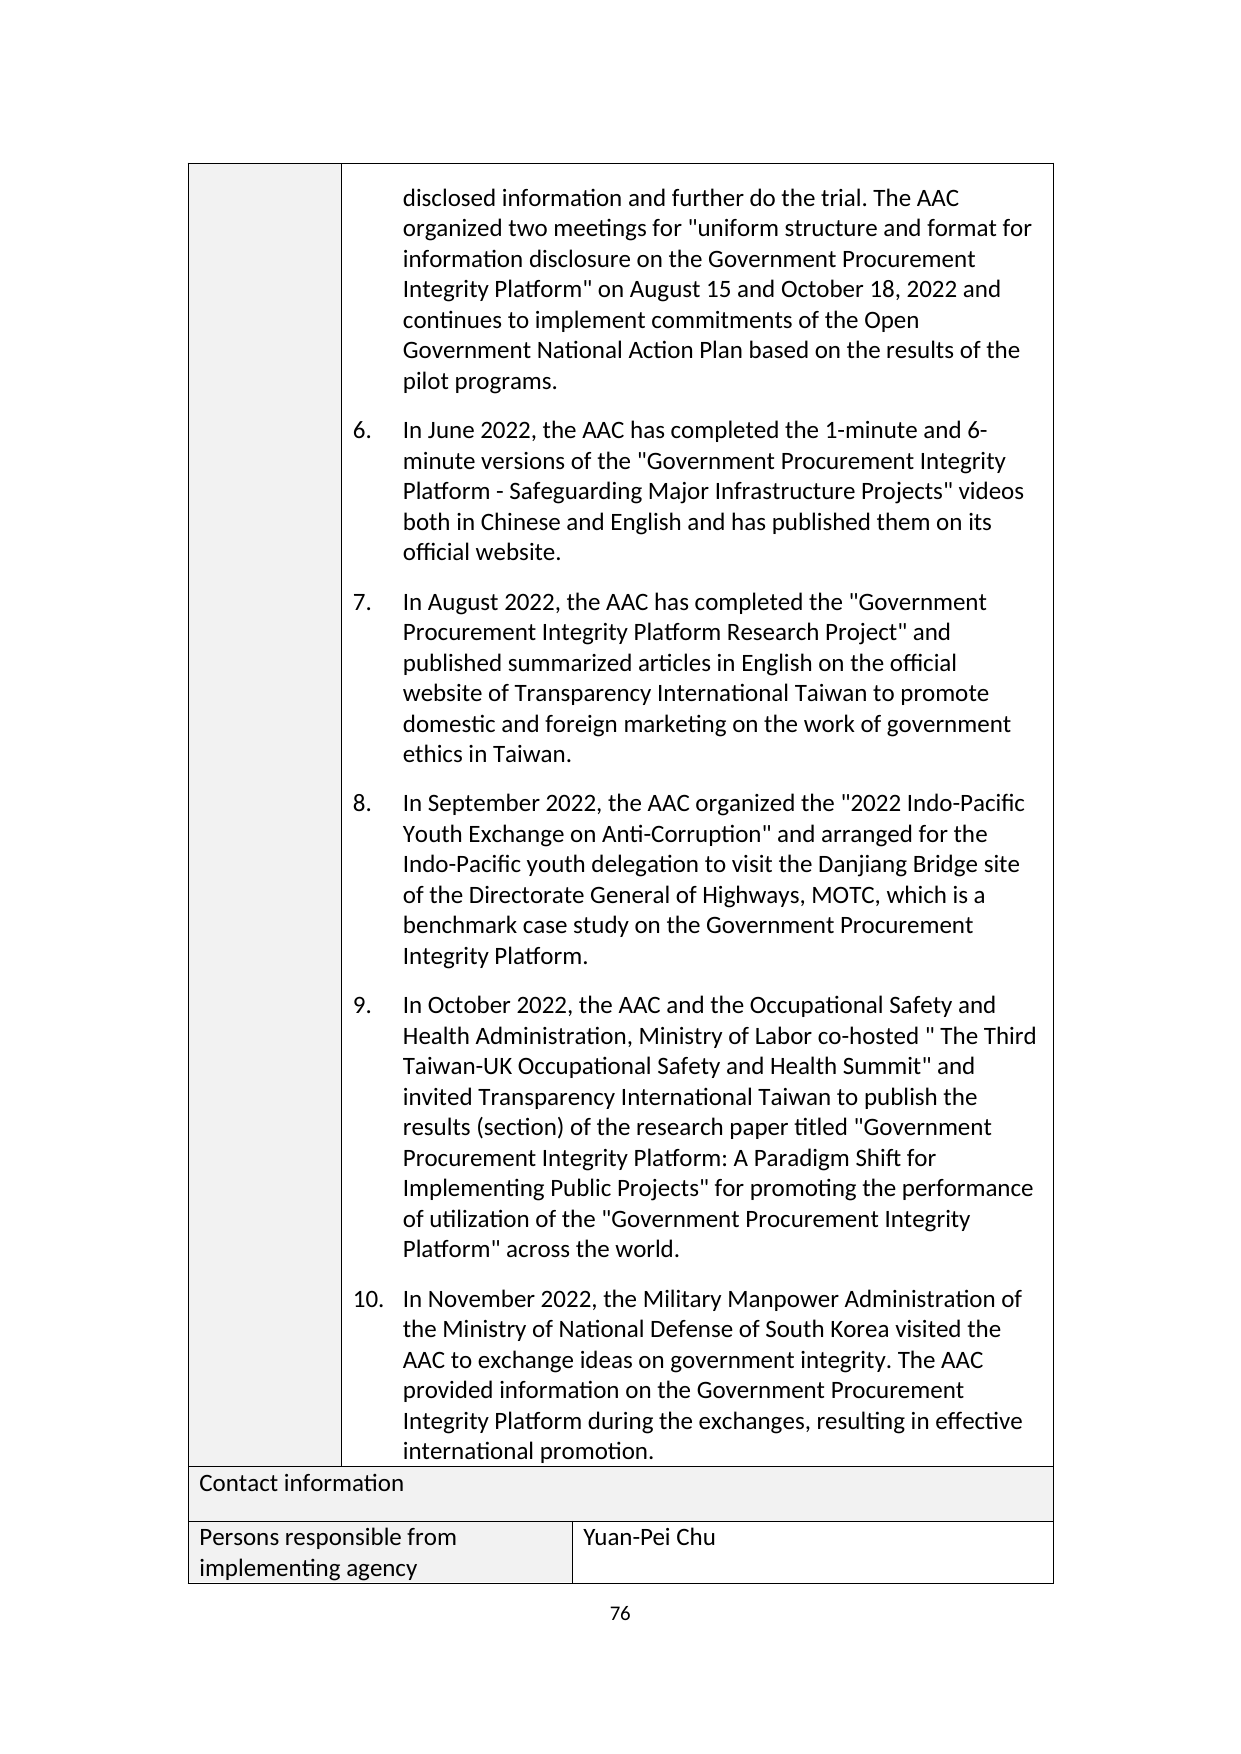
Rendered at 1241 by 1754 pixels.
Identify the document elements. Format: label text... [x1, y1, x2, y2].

table_cell Persons responsible from implementing agency [189, 1522, 572, 1582]
table_cell [189, 164, 341, 1466]
table_cell Yuan-Pei Chu [573, 1522, 1053, 1582]
table_cell Contact information [189, 1467, 1053, 1521]
table_cell disclosed information and further do the trial. The AAC organized two meetings for "uniform structure and format for information disclosure on the Government Procurement Integrity Platform" on August 15 and October 18, 2022 and continues to implement commitments of the Open Government National Action Plan based on the results of the pilot programs. In June 2022, the AAC has completed the 1-minute and 6-minute versions of the "Government Procurement Integrity Platform - Safeguarding Major Infrastructure Projects" videos both in Chinese and English and has published them on its official website. In August 2022, the AAC has completed the "Government Procurement Integrity Platform Research Project" and published summarized articles in English on the official website of Transparency International Taiwan to promote domestic and foreign marketing on the work of government ethics in Taiwan. In September 2022, the AAC organized the "2022 Indo-Pacific Youth Exchange on Anti-Corruption" and arranged for the Indo-Pacific youth delegation to visit the Danjiang Bridge site of the Directorate General of Highways, MOTC, which is a benchmark case study on the Government Procurement Integrity Platform. In October 2022, the AAC and the Occupational Safety and Health Administration, Ministry of Labor co-hosted " The Third Taiwan-UK Occupational Safety and Health Summit" and invited Transparency International Taiwan to publish the results (section) of the research paper titled "Government Procurement Integrity Platform: A Paradigm Shift for Implementing Public Projects" for promoting the performance of utilization of the "Government Procurement Integrity Platform" across the world. In November 2022, the Military Manpower Administration of the Ministry of National Defense of South Korea visited the AAC to exchange ideas on government integrity. The AAC provided information on the Government Procurement Integrity Platform during the exchanges, resulting in effective international promotion. [342, 164, 1053, 1466]
